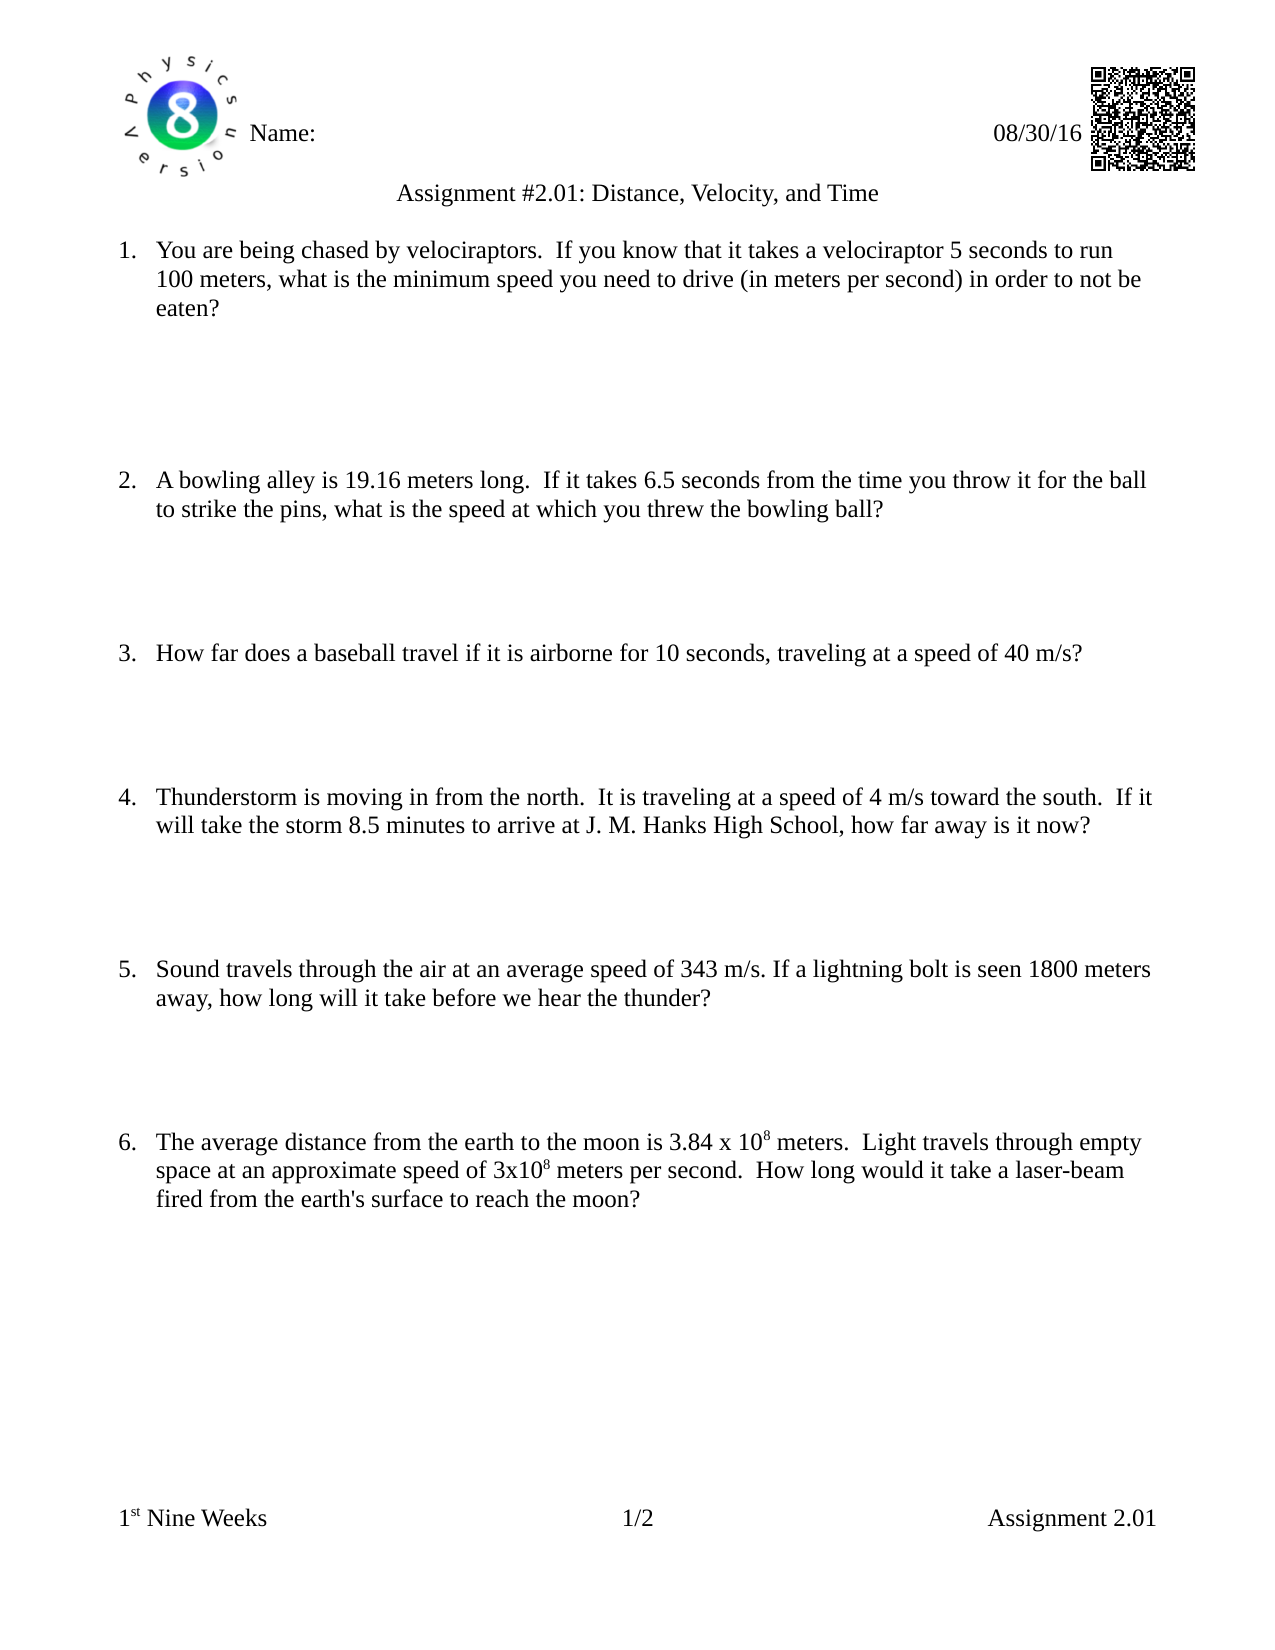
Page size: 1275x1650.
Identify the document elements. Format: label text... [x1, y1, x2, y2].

list A bowling alley is 19.16 meters long. If it takes 6.5 seconds from the time you throw it for the ball to strike the pins, what is the speed at which you threw the bowling ball? [118, 466, 1157, 523]
text Assignment #2.01: Distance, Velocity, and Time [118, 176, 1157, 207]
list Thunderstorm is moving in from the north. It is traveling at a speed of 4 m/s toward the south. If it will take the storm 8.5 minutes to arrive at J. M. Hanks High School, how far away is it now? [118, 782, 1157, 839]
picture [1082, 58, 1203, 179]
list Sound travels through the air at an average speed of 343 m/s. If a lightning bolt is seen 1800 meters away, how long will it take before we hear the thunder? [118, 954, 1157, 1012]
picture [124, 56, 237, 177]
list You are being chased by velociraptors. If you know that it takes a velociraptor 5 seconds to run 100 meters, what is the minimum speed you need to drive (in meters per second) in order to not be eaten? [118, 236, 1157, 322]
list How far does a baseball travel if it is airborne for 10 seconds, traveling at a speed of 40 m/s? [118, 638, 1157, 667]
list The average distance from the earth to the moon is 3.84 x 108 meters. Light travels through empty space at an approximate speed of 3x108 meters per second. How long would it take a laser-beam fired from the earth's surface to reach the moon? [118, 1127, 1157, 1213]
